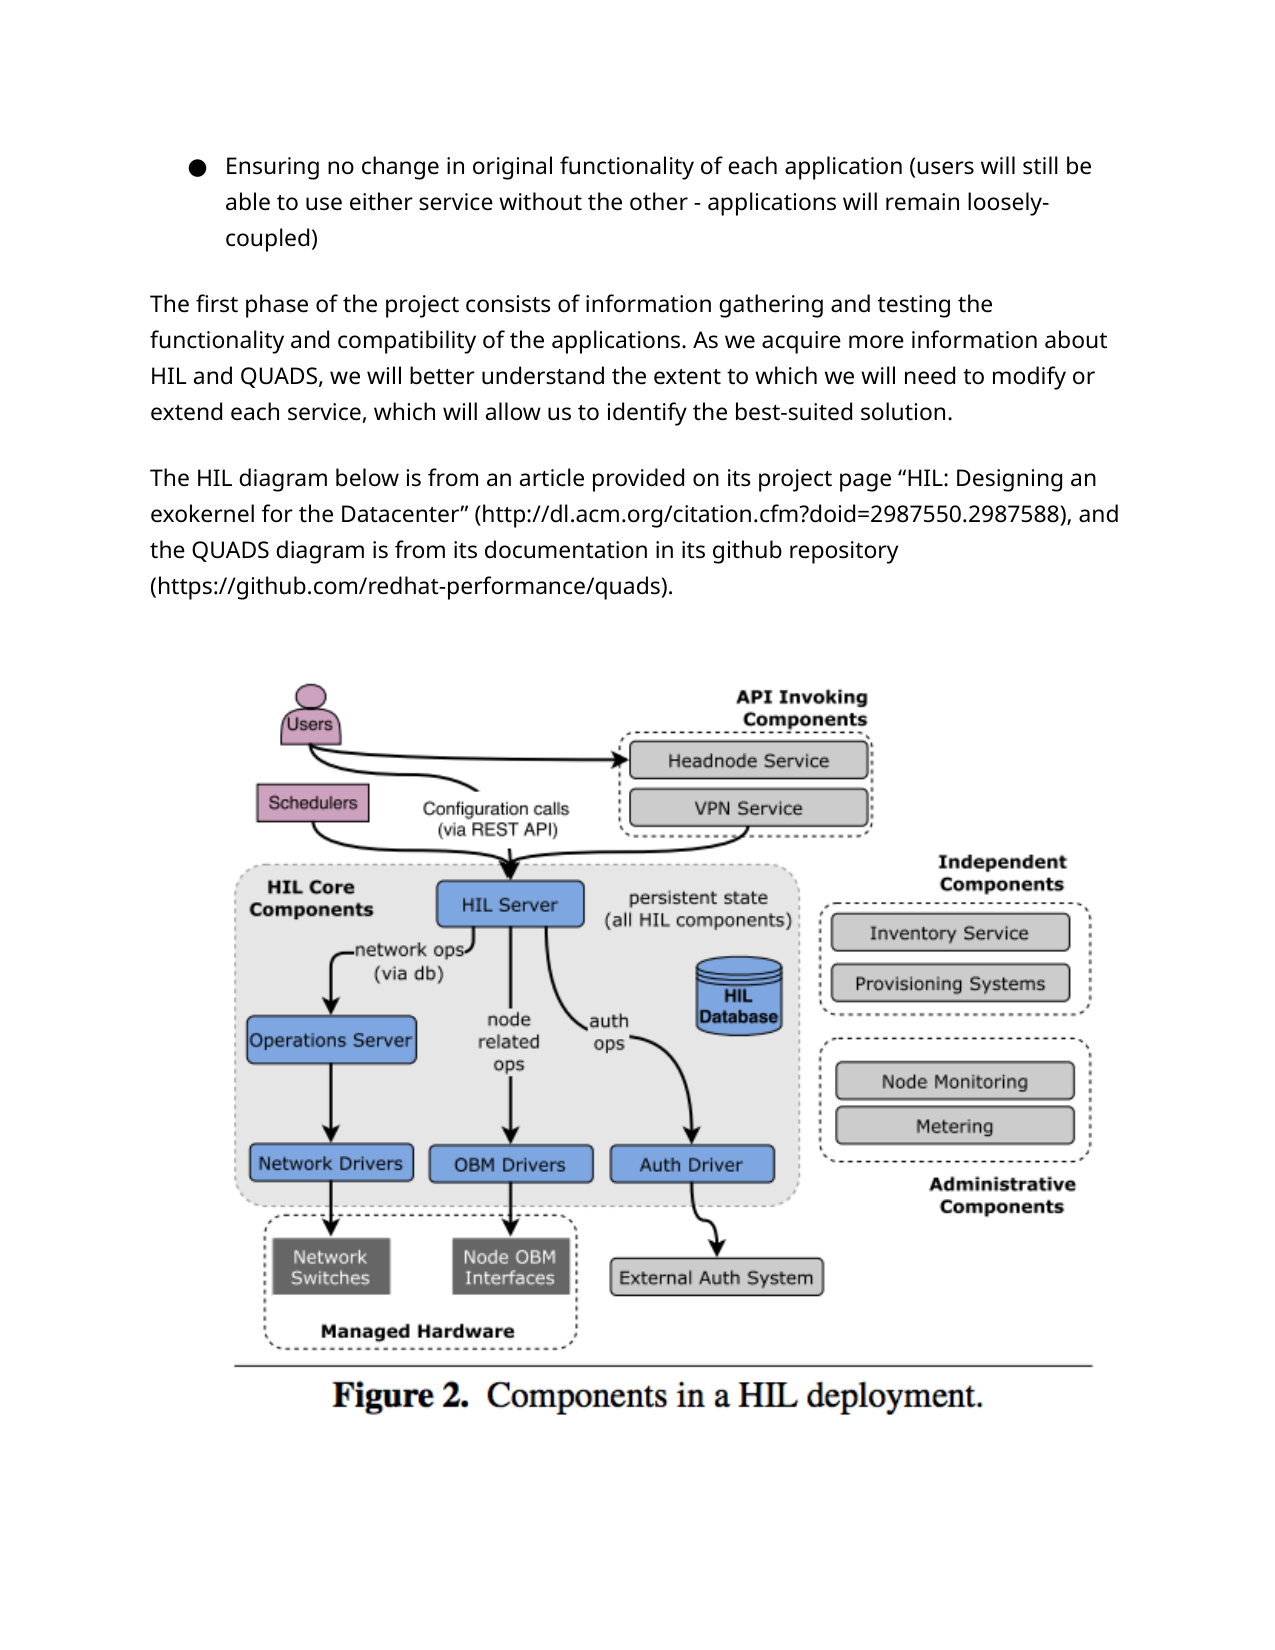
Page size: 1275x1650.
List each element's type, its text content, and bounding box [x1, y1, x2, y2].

list Ensuring no change in original functionality of each application (users will still be able to use either service without the other - applications will remain loosely-coupled) [187, 150, 1125, 253]
picture [150, 636, 1125, 1461]
text The first phase of the project consists of information gathering and testing the functionality and compatibility of the applications. As we acquire more information about HIL and QUADS, we will better understand the extent to which we will need to modify or extend each service, which will allow us to identify the best-suited solution. [150, 288, 1125, 427]
text The HIL diagram below is from an article provided on its project page “HIL: Designing an exokernel for the Datacenter” (http://dl.acm.org/citation.cfm?doid=2987550.2987588), and the QUADS diagram is from its documentation in its github repository (https://github.com/redhat-performance/quads). [150, 462, 1125, 601]
